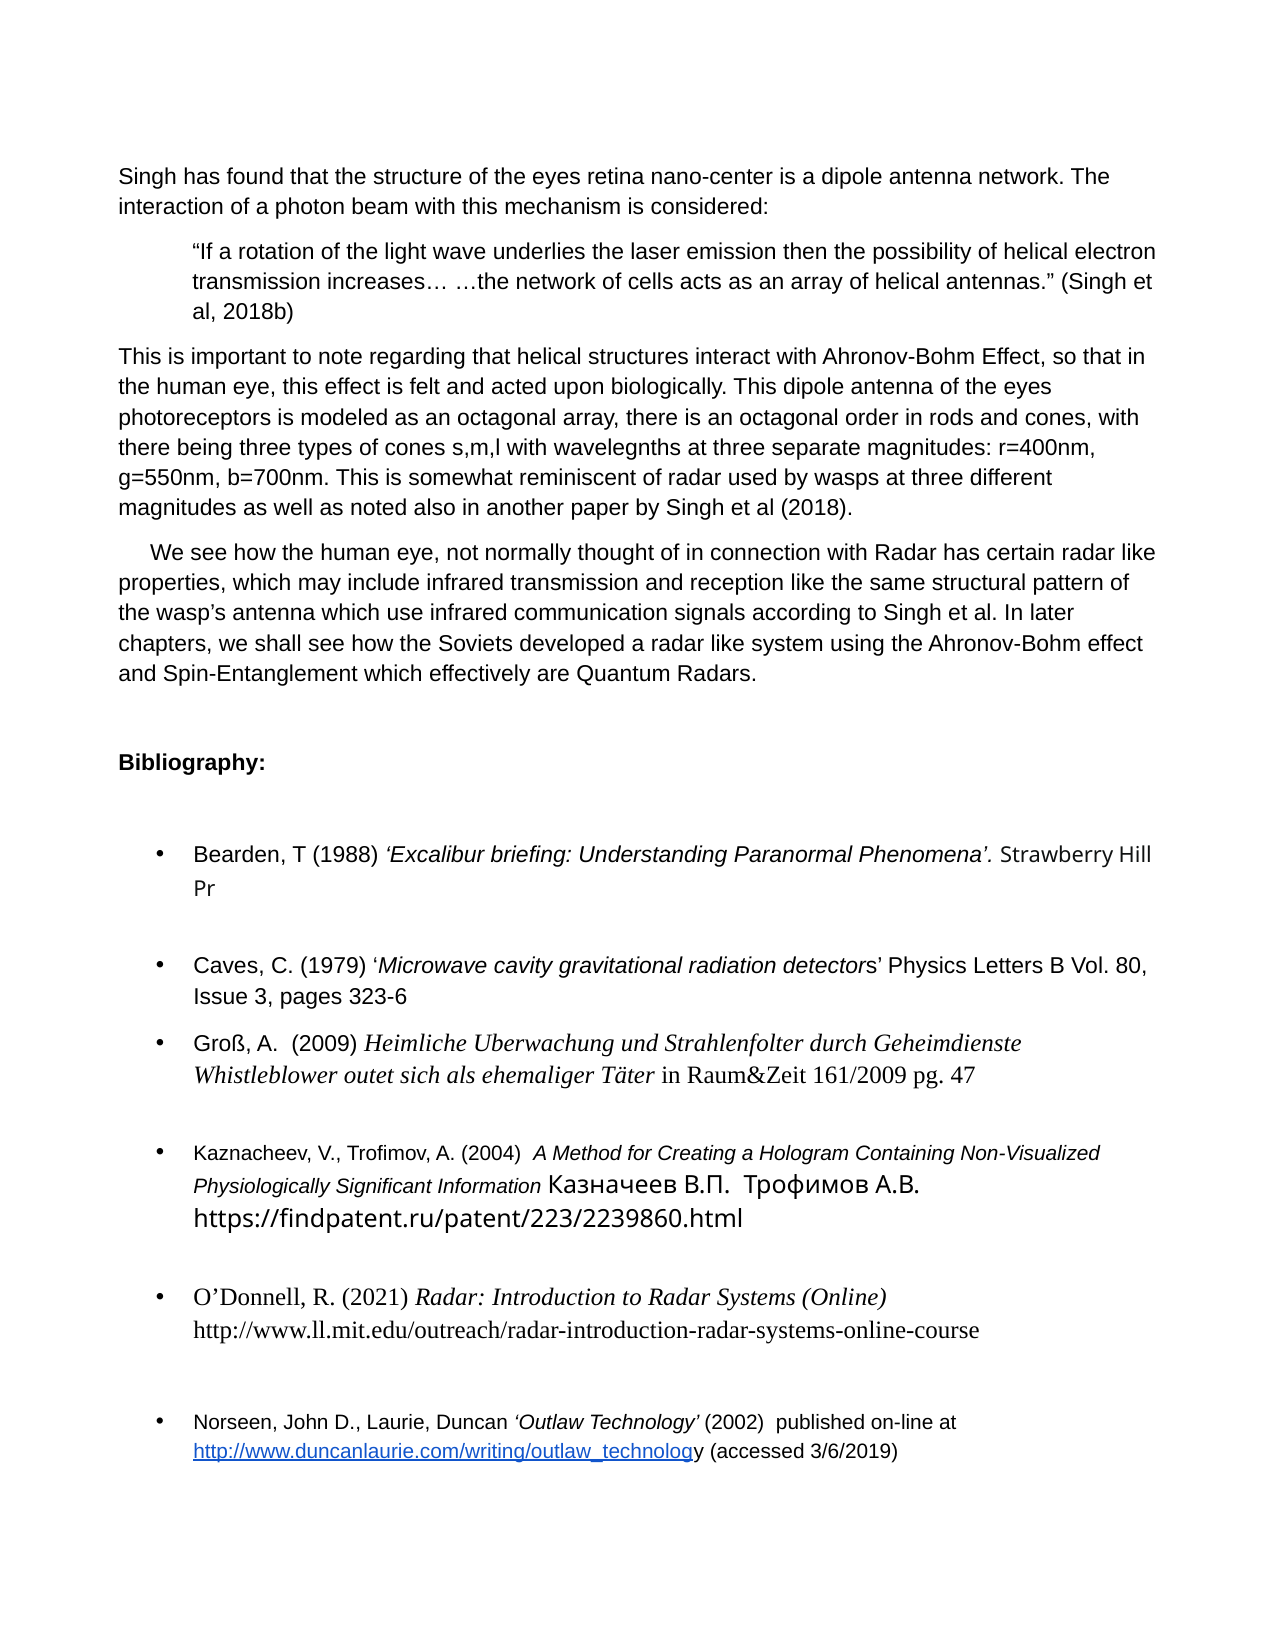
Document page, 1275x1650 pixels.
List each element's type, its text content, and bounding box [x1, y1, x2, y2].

list Bearden, T (1988) ‘Excalibur briefing: Understanding Paranormal Phenomena’. Strawberry Hill Pr [156, 839, 1157, 903]
list Caves, C. (1979) ‘Microwave cavity gravitational radiation detectors’ Physics Letters B Vol. 80, Issue 3, pages 323-6 [156, 952, 1157, 1009]
list O’Donnell, R. (2021) Radar: Introduction to Radar Systems (Online) http://www.ll.mit.edu/outreach/radar-introduction-radar-systems-online-course [156, 1282, 1157, 1344]
list Groß, A. (2009) Heimliche Uberwachung und Strahlenfolter durch Geheimdienste Whistleblower outet sich als ehemaliger Täter in Raum&Zeit 161/2009 pg. 47 [156, 1028, 1157, 1089]
list Kaznacheev, V., Trofimov, A. (2004) A Method for Creating a Hologram Containing Non-Visualized Physiologically Significant Information Казначеев В.П. Трофимов А.В. https://findpatent.ru/patent/223/2239860.html [156, 1141, 1157, 1234]
list Norseen, John D., Laurie, Duncan ‘Outlaw Technology’ (2002) published on-line at http://www.duncanlaurie.com/writing/outlaw_technology (accessed 3/6/2019) [156, 1410, 1157, 1462]
text This is important to note regarding that helical structures interact with Ahronov-Bohm Effect, so that in the human eye, this effect is felt and acted upon biologically. This dipole antenna of the eyes photoreceptors is modeled as an octagonal array, there is an octagonal order in rods and cones, with there being three types of cones s,m,l with wavelegnths at three separate magnitudes: r=400nm, g=550nm, b=700nm. This is somewhat reminiscent of radar used by wasps at three different magnitudes as well as noted also in another paper by Singh et al (2018). [118, 343, 1157, 521]
text Singh has found that the structure of the eyes retina nano-center is a dipole antenna network. The interaction of a photon beam with this mechanism is considered: [118, 163, 1157, 219]
text “If a rotation of the light wave underlies the laser emission then the possibility of helical electron transmission increases… …the network of cells acts as an array of helical antennas.” (Singh et al, 2018b) [192, 238, 1157, 325]
text Bibliography: [118, 749, 1157, 776]
text We see how the human eye, not normally thought of in connection with Radar has certain radar like properties, which may include infrared transmission and reception like the same structural pattern of the wasp’s antenna which use infrared communication signals according to Singh et al. In later chapters, we shall see how the Soviets developed a radar like system using the Ahronov-Bohm effect and Spin-Entanglement which effectively are Quantum Radars. [118, 539, 1157, 686]
